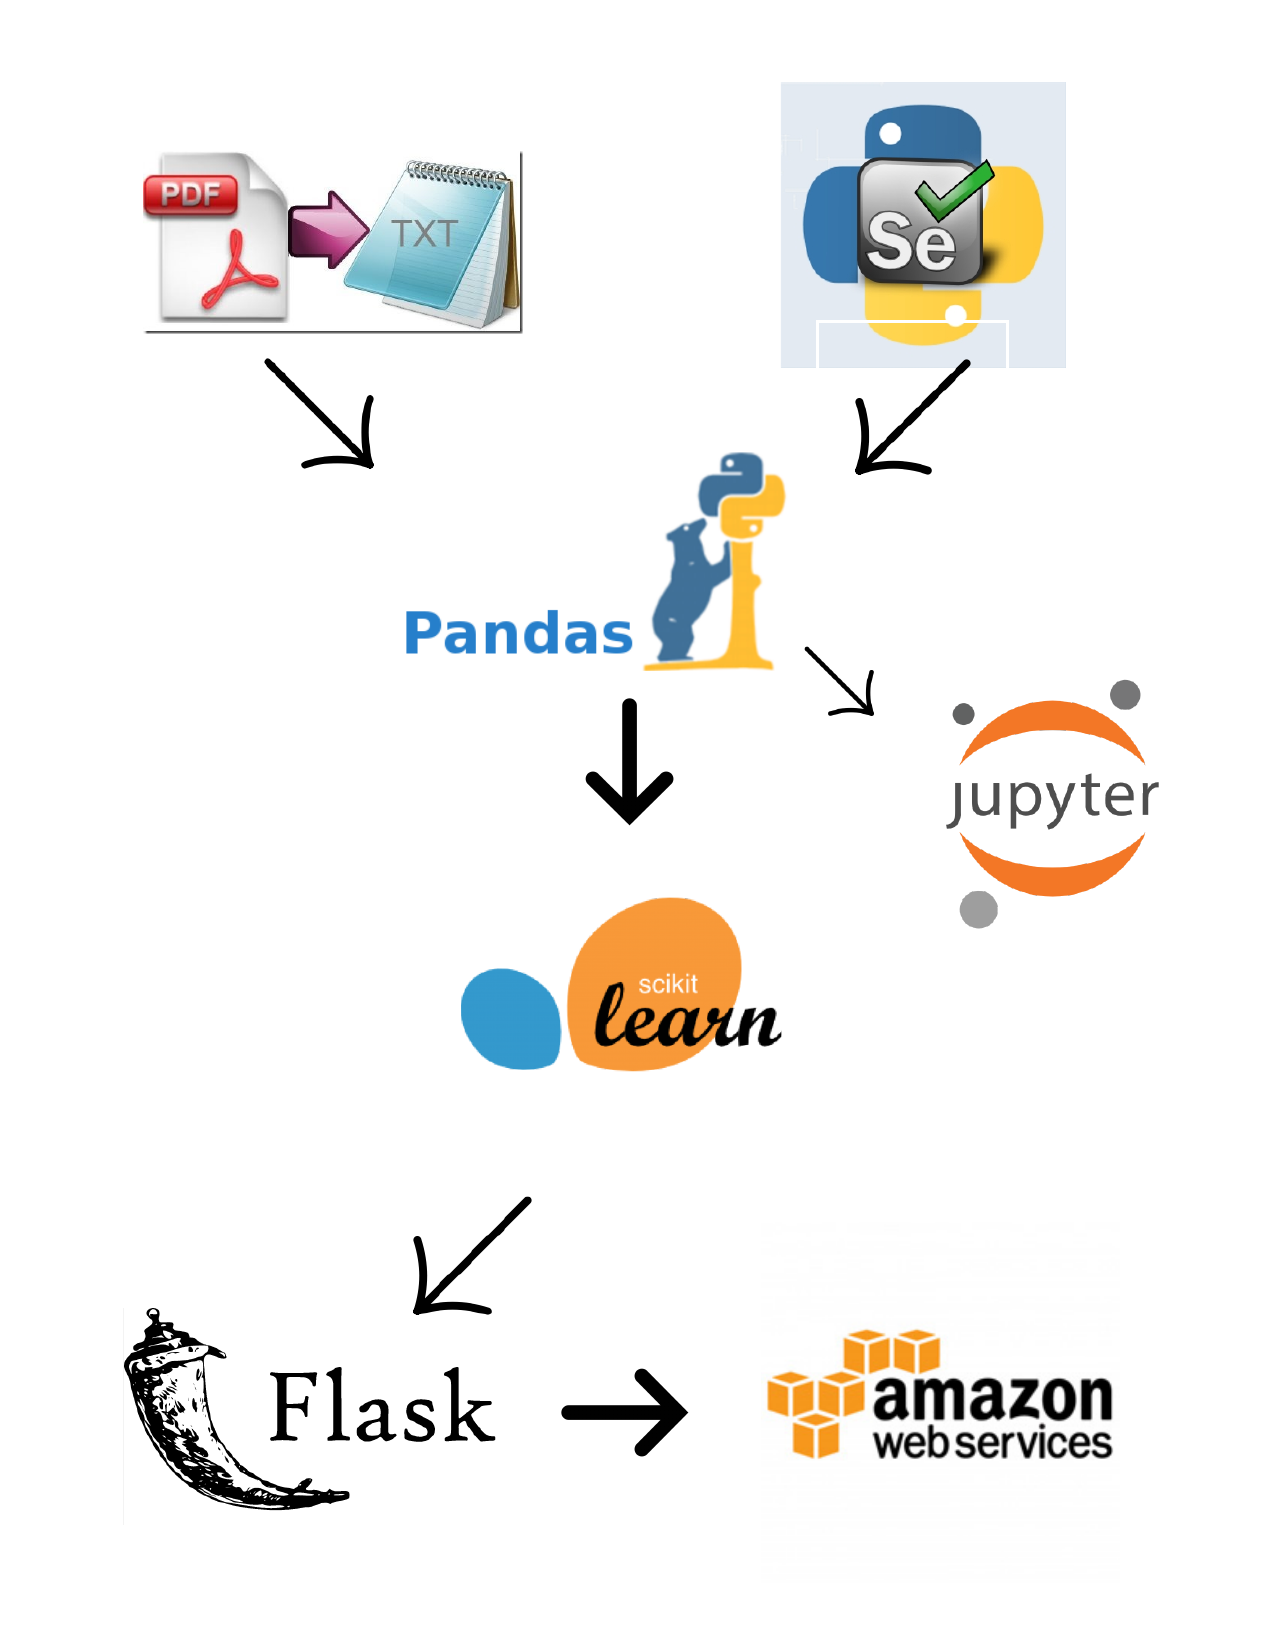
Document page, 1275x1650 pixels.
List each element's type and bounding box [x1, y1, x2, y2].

picture [761, 1222, 1121, 1583]
picture [780, 82, 1066, 368]
picture [123, 151, 896, 1525]
picture [917, 668, 1186, 937]
picture [818, 322, 1007, 511]
